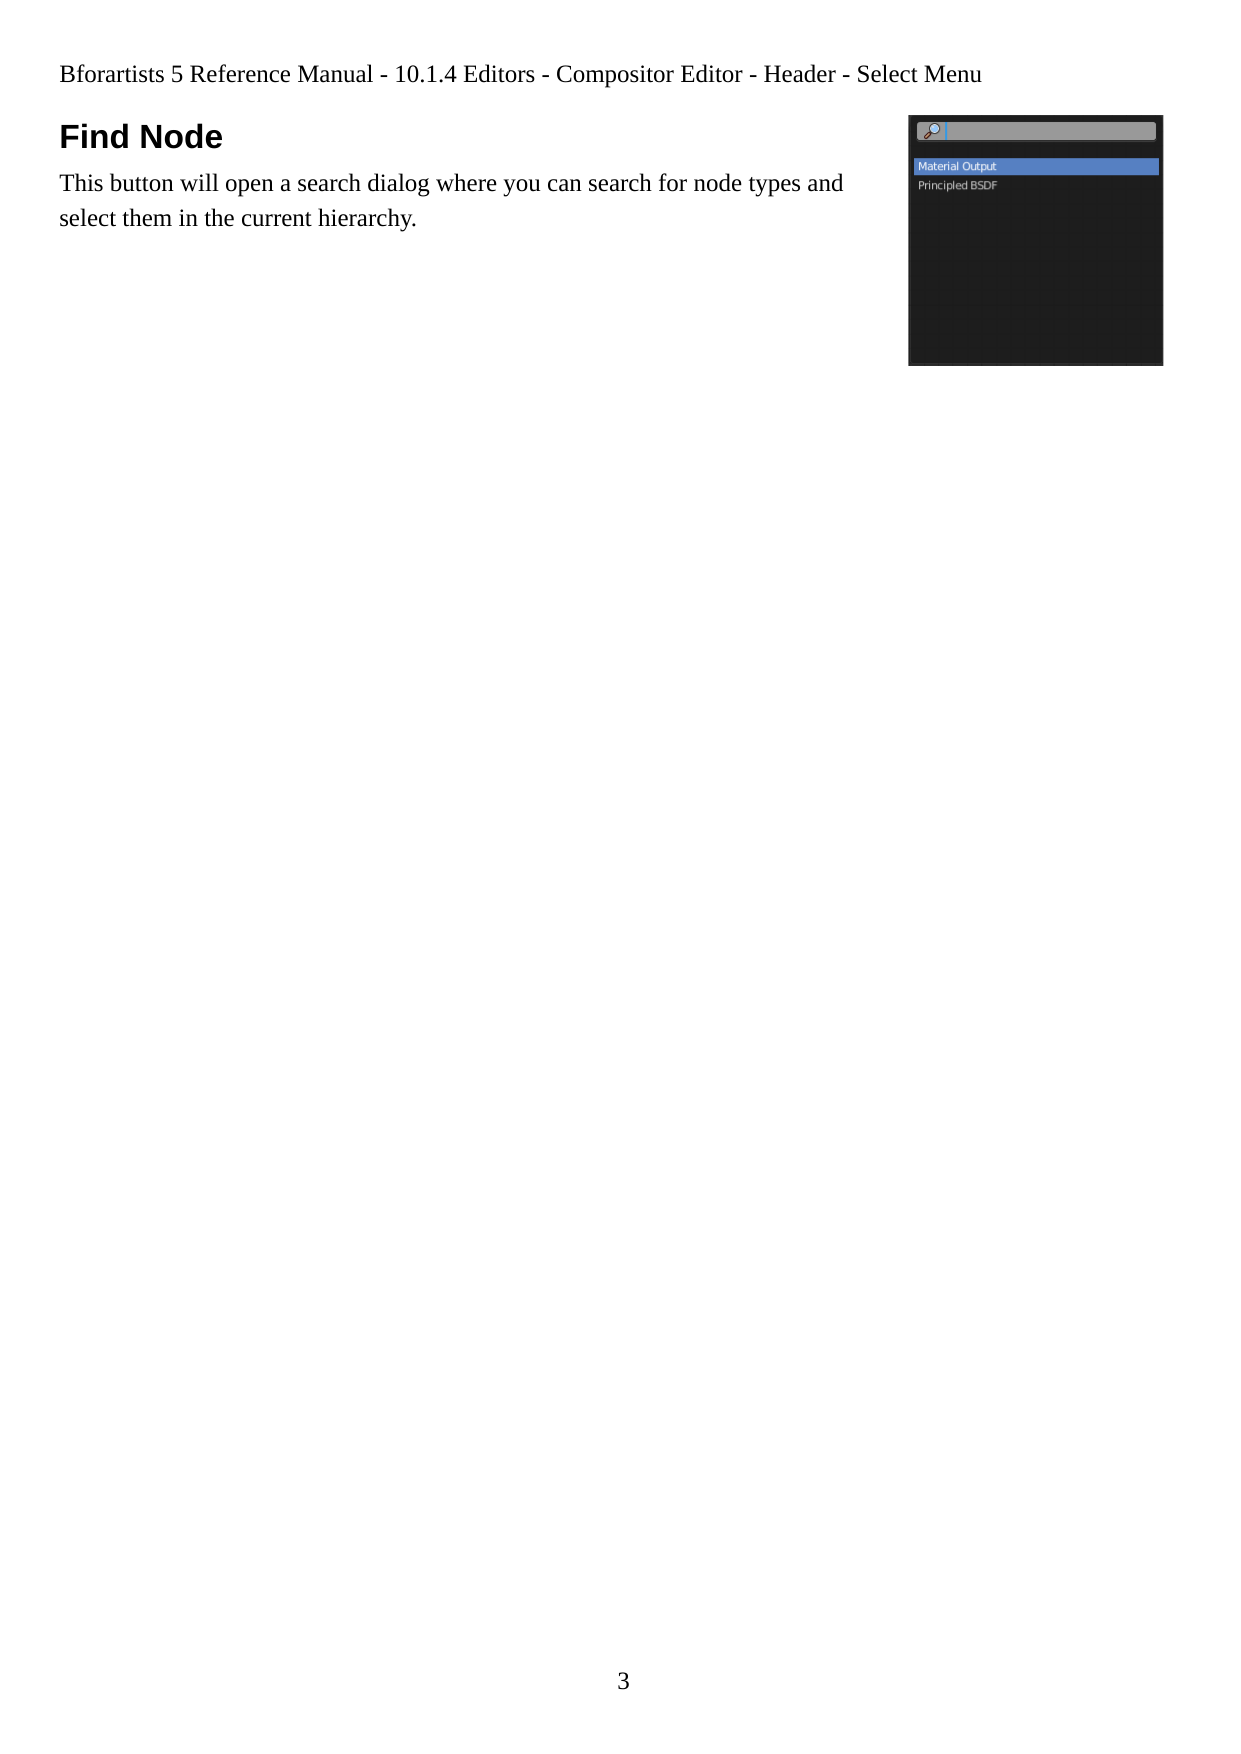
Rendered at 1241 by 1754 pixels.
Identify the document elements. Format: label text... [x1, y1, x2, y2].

text This button will open a search dialog where you can search for node types and select them in the current hierarchy. [59, 168, 908, 232]
picture [908, 115, 1164, 366]
subtitle [1164, 117, 1181, 156]
subtitle Find Node [59, 117, 908, 156]
